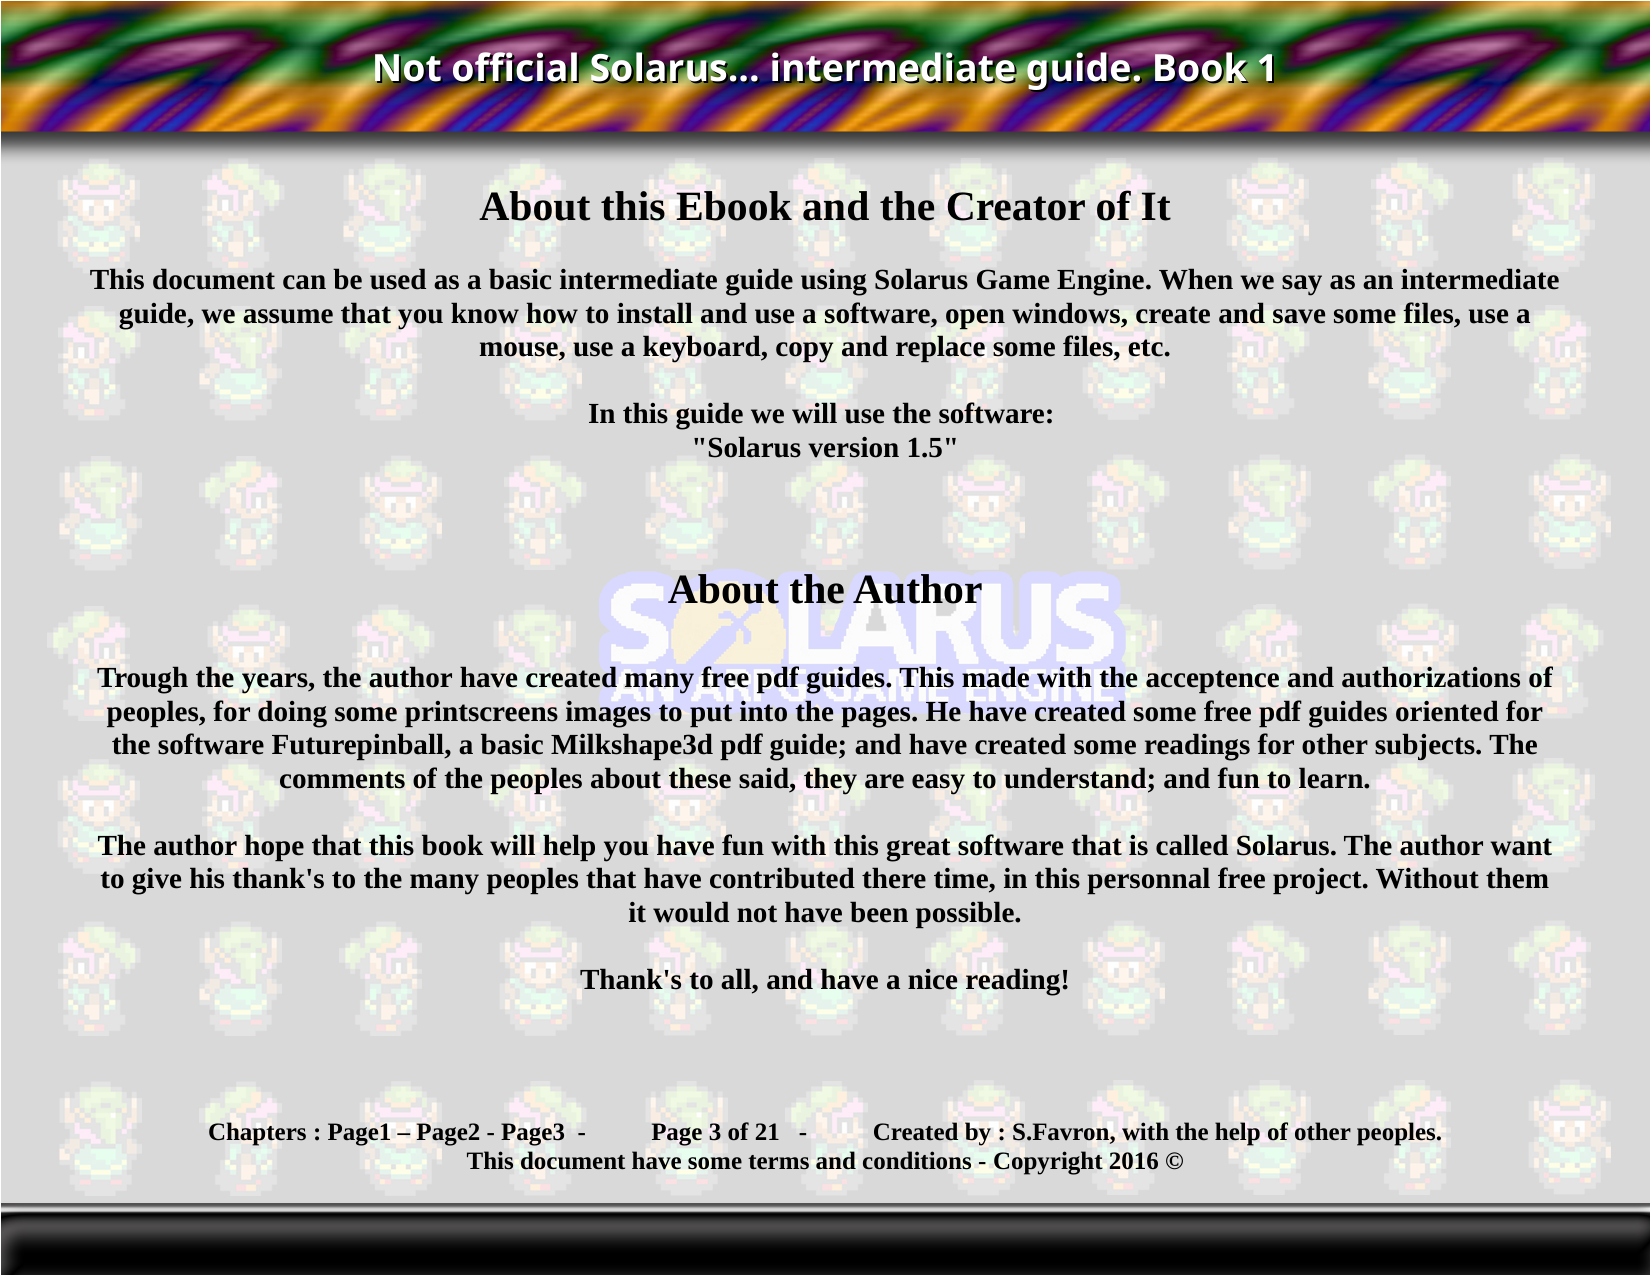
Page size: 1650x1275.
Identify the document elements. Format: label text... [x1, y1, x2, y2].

text This document can be used as a basic intermediate guide using Solarus Game Engine. When we say as an intermediate guide, we assume that you know how to install and use a software, open windows, create and save some files, use a mouse, use a keyboard, copy and replace some files, etc. [89, 262, 1561, 363]
text About the Author [89, 564, 1561, 612]
text In this guide we will use the software: [89, 397, 1561, 430]
text Trough the years, the author have created many free pdf guides. This made with the acceptence and authorizations of peoples, for doing some printscreens images to put into the pages. He have created some free pdf guides oriented for the software Futurepinball, a basic Milkshape3d pdf guide; and have created some readings for other subjects. The comments of the peoples about these said, they are easy to understand; and fun to learn. [89, 660, 1561, 794]
text "Solarus version 1.5" [89, 430, 1561, 464]
text The author hope that this book will help you have fun with this great software that is called Solarus. The author want to give his thank's to the many peoples that have contributed there time, in this personnal free project. Without them it would not have been possible. [89, 828, 1561, 928]
text Thank's to all, and have a nice reading! [89, 962, 1561, 996]
text About this Ebook and the Creator of It [89, 181, 1561, 229]
picture [1, 1, 1650, 1275]
